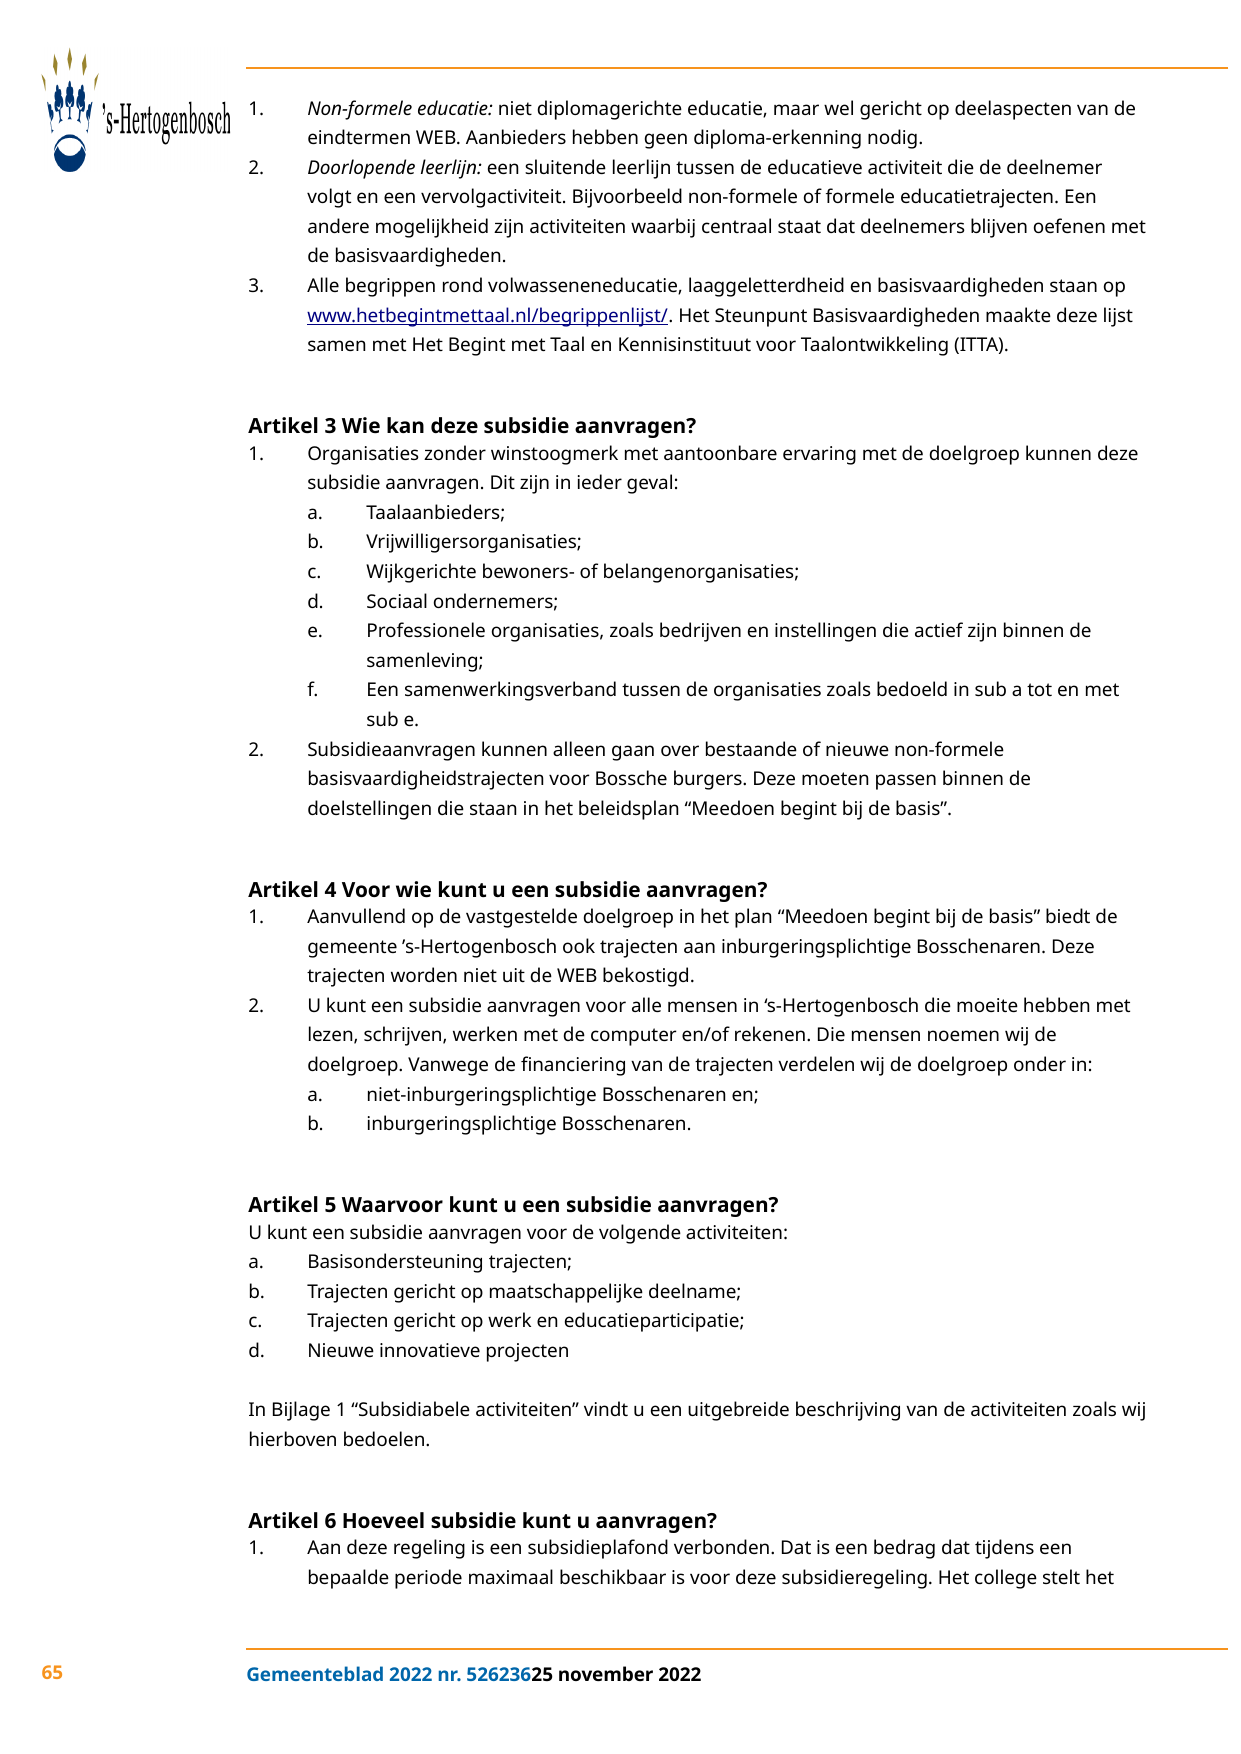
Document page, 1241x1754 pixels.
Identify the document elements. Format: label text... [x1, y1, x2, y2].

list Wijkgerichte bewoners- of belangenorganisaties; [307, 558, 1152, 584]
list Een samenwerkingsverband tussen de organisaties zoals bedoeld in sub a tot en met sub e. [307, 677, 1152, 732]
list Professionele organisaties, zoals bedrijven en instellingen die actief zijn binnen de samenleving; [307, 617, 1152, 673]
list Subsidieaanvragen kunnen alleen gaan over bestaande of nieuwe non-formele basisvaardigheidstrajecten voor Bossche burgers. Deze moeten passen binnen de doelstellingen die staan in het beleidsplan “Meedoen begint bij de basis”. [248, 736, 1152, 821]
text Artikel 6 Hoeveel subsidie kunt u aanvragen? [248, 1506, 1152, 1534]
list Alle begrippen rond volwasseneneducatie, laaggeletterdheid en basisvaardigheden staan op www.hetbegintmettaal.nl/begrippenlijst/. Het Steunpunt Basisvaardigheden maakte deze lijst samen met Het Begint met Taal en Kennisinstituut voor Taalontwikkeling (ITTA). [248, 272, 1152, 357]
picture [41, 47, 231, 172]
list inburgeringsplichtige Bosschenaren. [307, 1110, 1152, 1136]
list Organisaties zonder winstoogmerk met aantoonbare ervaring met de doelgroep kunnen deze subsidie aanvragen. Dit zijn in ieder geval: [248, 440, 1152, 495]
list Aanvullend op de vastgestelde doelgroep in het plan “Meedoen begint bij de basis” biedt de gemeente ’s-Hertogenbosch ook trajecten aan inburgeringsplichtige Bosschenaren. Deze trajecten worden niet uit de WEB bekostigd. [248, 903, 1152, 988]
list Doorlopende leerlijn: een sluitende leerlijn tussen de educatieve activiteit die de deelnemer volgt en een vervolgactiviteit. Bijvoorbeeld non-formele of formele educatietrajecten. Een andere mogelijkheid zijn activiteiten waarbij centraal staat dat deelnemers blijven oefenen met de basisvaardigheden. [248, 154, 1152, 268]
text U kunt een subsidie aanvragen voor de volgende activiteiten: [248, 1219, 1152, 1244]
list Nieuwe innovatieve projecten [248, 1337, 1152, 1363]
text Artikel 3 Wie kan deze subsidie aanvragen? [248, 411, 1152, 440]
list Taalaanbieders; [307, 499, 1152, 525]
list niet-inburgeringsplichtige Bosschenaren en; [307, 1081, 1152, 1107]
text Artikel 4 Voor wie kunt u een subsidie aanvragen? [248, 875, 1152, 903]
text In Bijlage 1 “Subsidiabele activiteiten” vindt u een uitgebreide beschrijving van de activiteiten zoals wij hierboven bedoelen. [248, 1396, 1152, 1452]
list U kunt een subsidie aanvragen voor alle mensen in ‘s-Hertogenbosch die moeite hebben met lezen, schrijven, werken met de computer en/of rekenen. Die mensen noemen wij de doelgroep. Vanwege de financiering van de trajecten verdelen wij de doelgroep onder in: [248, 992, 1152, 1077]
text Artikel 5 Waarvoor kunt u een subsidie aanvragen? [248, 1190, 1152, 1219]
list Trajecten gericht op maatschappelijke deelname; [248, 1278, 1152, 1304]
list Sociaal ondernemers; [307, 588, 1152, 613]
list Trajecten gericht op werk en educatieparticipatie; [248, 1308, 1152, 1333]
list Aan deze regeling is een subsidieplafond verbonden. Dat is een bedrag dat tijdens een bepaalde periode maximaal beschikbaar is voor deze subsidieregeling. Het college stelt het [248, 1534, 1152, 1590]
list Non-formele educatie: niet diplomagerichte educatie, maar wel gericht op deelaspecten van de eindtermen WEB. Aanbieders hebben geen diploma-erkenning nodig. [248, 95, 1152, 150]
list Basisondersteuning trajecten; [248, 1248, 1152, 1274]
list Vrijwilligersorganisaties; [307, 529, 1152, 554]
